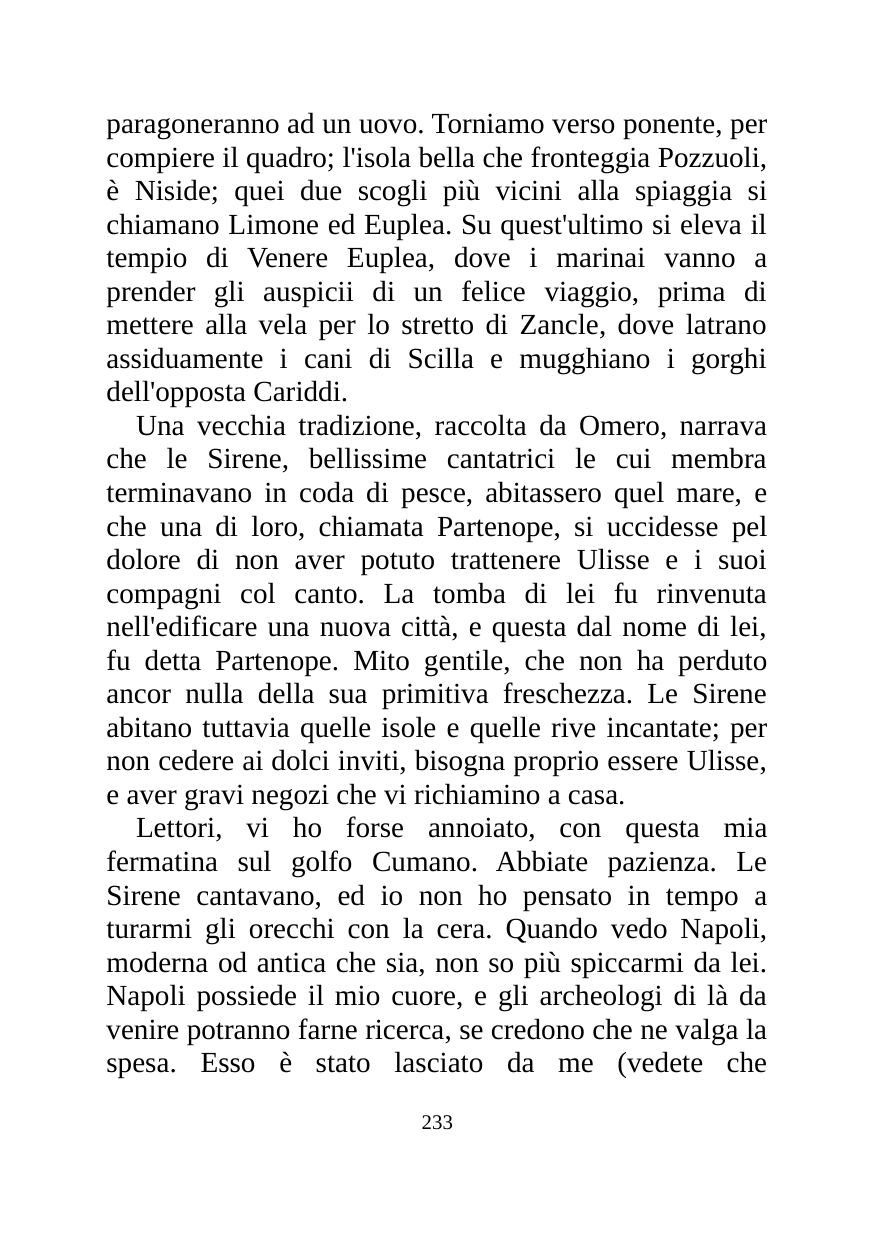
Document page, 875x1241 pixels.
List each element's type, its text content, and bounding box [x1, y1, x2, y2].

text Lettori, vi ho forse annoiato, con questa mia fermatina sul golfo Cumano. Abbiate pazienza. Le Sirene cantavano, ed io non ho pensato in tempo a turarmi gli orecchi con la cera. Quando vedo Napoli, moderna od antica che sia, non so più spiccarmi da lei. Napoli possiede il mio cuore, e gli archeologi di là da venire potranno farne ricerca, se credono che ne valga la spesa. Esso è stato lasciato da me (vedete che [106, 811, 768, 1079]
text paragoneranno ad un uovo. Torniamo verso ponente, per compiere il quadro; l'isola bella che fronteggia Pozzuoli, è Niside; quei due scogli più vicini alla spiaggia si chiamano Limone ed Euplea. Su quest'ultimo si eleva il tempio di Venere Euplea, dove i marinai vanno a prender gli auspicii di un felice viaggio, prima di mettere alla vela per lo stretto di Zancle, dove latrano assiduamente i cani di Scilla e mugghiano i gorghi dell'opposta Cariddi. [106, 106, 768, 408]
text Una vecchia tradizione, raccolta da Omero, narrava che le Sirene, bellissime cantatrici le cui membra terminavano in coda di pesce, abitassero quel mare, e che una di loro, chiamata Partenope, si uccidesse pel dolore di non aver potuto trattenere Ulisse e i suoi compagni col canto. La tomba di lei fu rinvenuta nell'edificare una nuova città, e questa dal nome di lei, fu detta Partenope. Mito gentile, che non ha perduto ancor nulla della sua primitiva freschezza. Le Sirene abitano tuttavia quelle isole e quelle rive incantate; per non cedere ai dolci inviti, bisogna proprio essere Ulisse, e aver gravi negozi che vi richiamino a casa. [106, 408, 768, 811]
